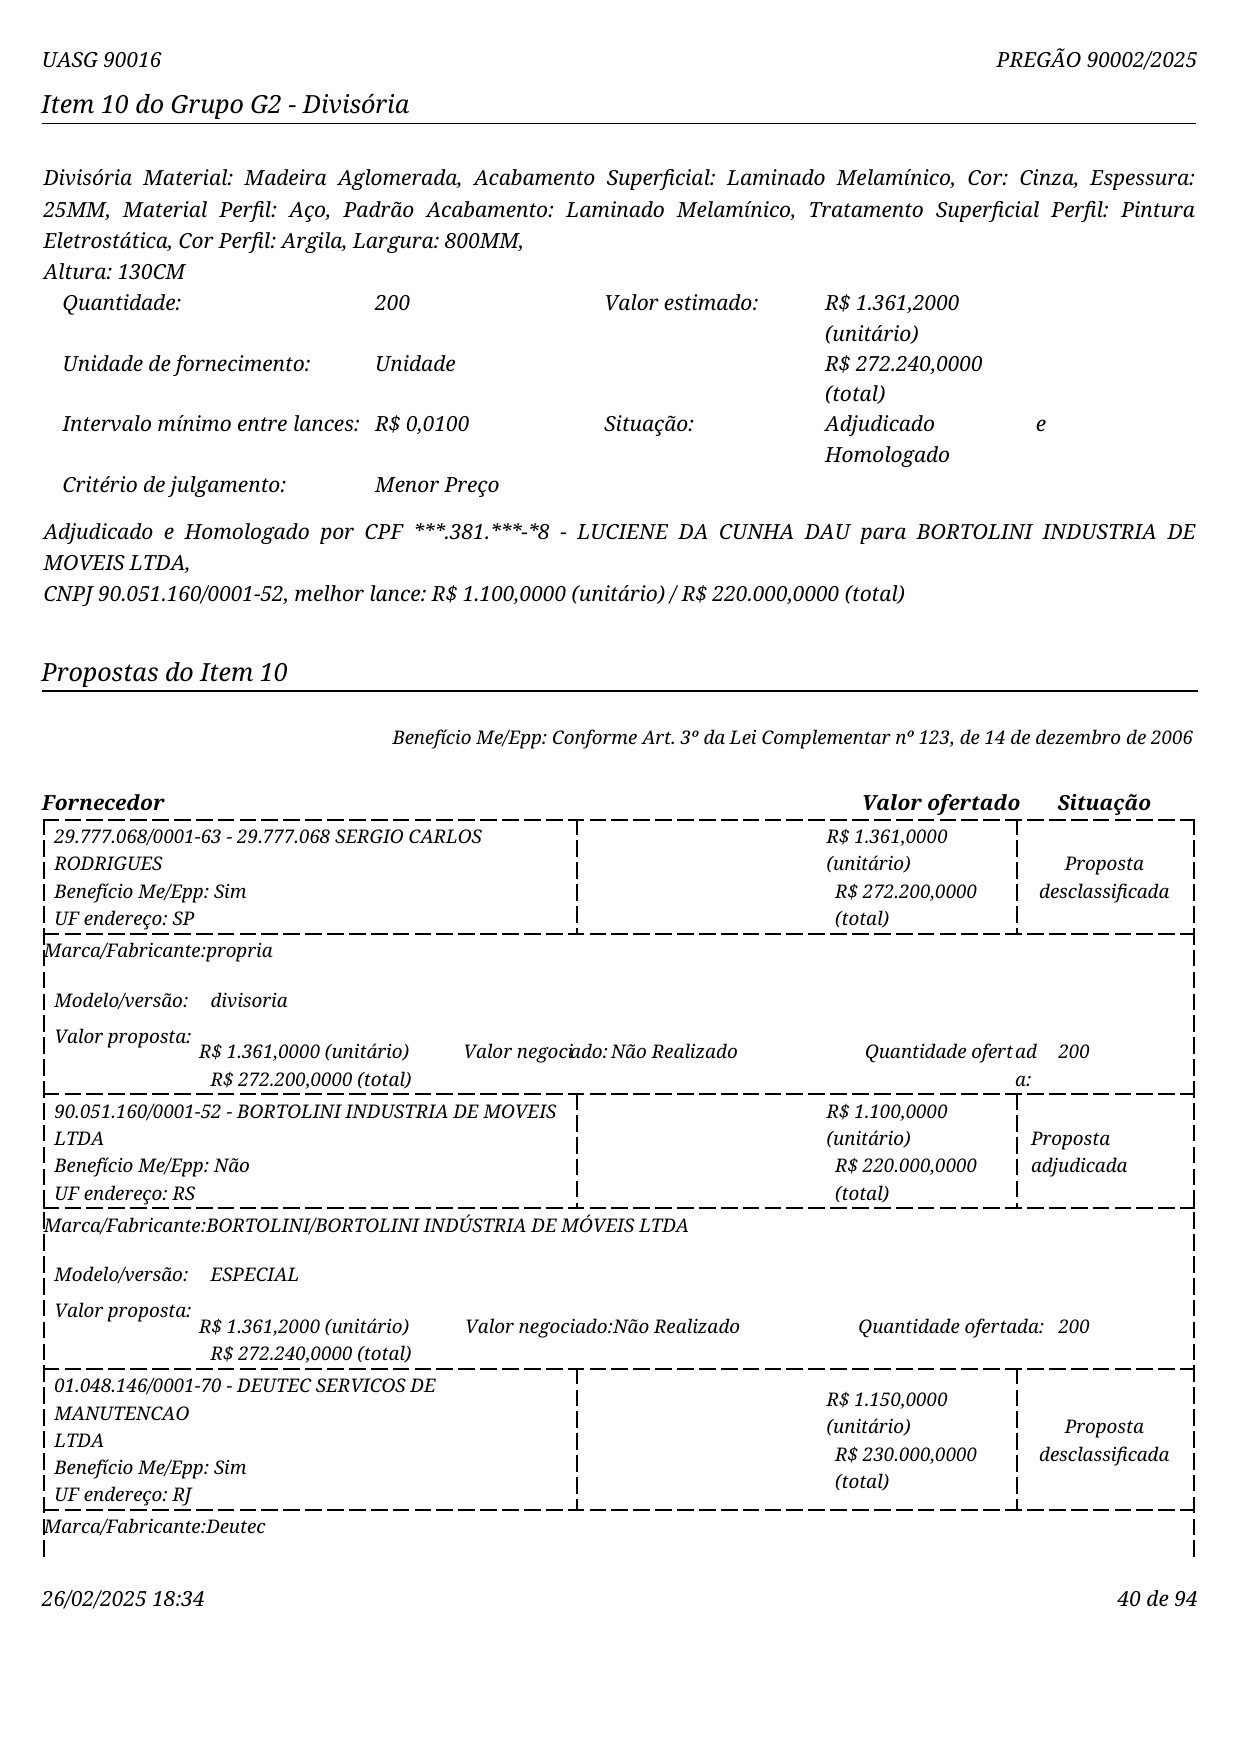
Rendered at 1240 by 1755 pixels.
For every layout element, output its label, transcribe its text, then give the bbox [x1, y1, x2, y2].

table_cell [1017, 1509, 1194, 1561]
table_cell [604, 349, 825, 409]
table_cell ESPECIAL [199, 1259, 826, 1308]
table_header R$ 1.361,0000 (unitário) R$ 272.200,0000 (total) [826, 819, 1017, 932]
table_cell R$ 1.361,0000 (unitário) Valor negoci R$ 272.200,0000 (total) [199, 1034, 577, 1093]
table_cell Intervalo mínimo entre lances: [63, 410, 375, 470]
table_cell Modelo/versão: Valor proposta: [44, 984, 199, 1093]
table_cell [577, 1509, 826, 1561]
text Benefício Me/Epp: Conforme Art. 3º da Lei Complementar nº 123, de 14 de dezembro de 2006 [42, 724, 1195, 749]
table_cell Proposta adjudicada [1017, 1093, 1194, 1207]
table_cell [826, 984, 1017, 1034]
table_cell Marca/Fabricante: BORTOLINI/BORTOLINI INDÚSTRIA DE MÓVEIS LTDA [44, 1207, 826, 1259]
table_cell [1017, 984, 1194, 1034]
table_header 29.777.068/0001-63 - 29.777.068 SERGIO CARLOS RODRIGUES Benefício Me/Epp: Sim UF endereço: SP [44, 819, 577, 932]
table_cell R$ 272.240,0000 (total) [825, 349, 1048, 409]
table_cell Unidade de fornecimento: [63, 349, 375, 409]
table_cell R$ 1.100,0000 (unitário) R$ 220.000,0000 (total) [826, 1093, 1017, 1207]
table_cell 01.048.146/0001-70 - DEUTEC SERVICOS DE MANUTENCAO LTDA Benefício Me/Epp: Sim UF endereço: RJ [44, 1368, 577, 1509]
table_header 200 [375, 289, 604, 349]
table_cell Proposta desclassificada [1017, 1368, 1194, 1509]
text Adjudicado e Homologado por CPF ***.381.***-*8 - LUCIENE DA CUNHA DAU para BORTOLINI INDUSTRIA DE MOVEIS LTDA, [43, 517, 1199, 577]
table_cell 90.051.160/0001-52 - BORTOLINI INDUSTRIA DE MOVEIS LTDA Benefício Me/Epp: Não UF endereço: RS [44, 1093, 577, 1207]
table_cell [1017, 933, 1194, 984]
table_cell 200 [1048, 1308, 1194, 1368]
table_cell [826, 933, 1017, 984]
table_cell [604, 470, 825, 517]
subtitle Propostas do Item 10 [41, 654, 1200, 688]
table_cell [577, 984, 826, 1034]
table_header Quantidade: [63, 289, 375, 349]
table_cell [826, 1509, 1017, 1561]
table_cell [577, 1093, 826, 1207]
table_cell Menor Preço [375, 470, 604, 517]
text Fornecedor Valor ofertado Situação [42, 788, 1200, 816]
table_cell Marca/Fabricante: Deutec [44, 1509, 577, 1561]
table_cell R$ 0,0100 [375, 410, 604, 470]
table_cell [825, 470, 1048, 517]
table_cell [826, 1207, 1194, 1259]
text Altura: 130CM [43, 257, 1199, 286]
table_header R$ 1.361,2000 (unitário) [825, 289, 1048, 349]
table_cell R$ 1.361,2000 (unitário) Valor negociado: Não Realizado R$ 272.240,0000 (total) [199, 1308, 826, 1368]
table_cell Modelo/versão: Valor proposta: [44, 1259, 199, 1368]
table_cell [577, 933, 826, 984]
table_cell Marca/Fabricante: propria [44, 933, 577, 984]
table_cell Quantidade ofertada: [826, 1308, 1048, 1368]
table_cell Quantidade ofert [826, 1034, 1017, 1093]
table_cell ado: Não Realizado [577, 1034, 826, 1093]
table_cell ada: [1017, 1034, 1048, 1093]
table_cell 200 [1048, 1034, 1194, 1093]
table_cell Unidade [375, 349, 604, 409]
table_cell divisoria [199, 984, 577, 1034]
table_header [577, 819, 826, 932]
table_cell [826, 1259, 1194, 1308]
table_cell Critério de julgamento: [63, 470, 375, 517]
text CNPJ 90.051.160/0001-52, melhor lance: R$ 1.100,0000 (unitário) / R$ 220.000,0000 (total) [43, 579, 1199, 608]
table_cell Situação: [604, 410, 825, 470]
text Divisória Material: Madeira Aglomerada, Acabamento Superficial: Laminado Melamínico, Cor: Cinza, Espessura: 25MM, Material Perfil: Aço, Padrão Acabamento: Laminado Melamínico, Tratamento Superficial Perfil: Pintura Eletrostática, Cor Perfil: Argila, Largura: 800MM, [43, 163, 1199, 254]
table_header Proposta desclassificada [1017, 819, 1194, 932]
table_header Valor estimado: [604, 289, 825, 349]
table_cell R$ 1.150,0000 (unitário) R$ 230.000,0000 (total) [826, 1368, 1017, 1509]
table_cell Adjudicado e Homologado [825, 410, 1048, 470]
table_cell [577, 1368, 826, 1509]
subtitle Item 10 do Grupo G2 - Divisória [41, 87, 1200, 121]
